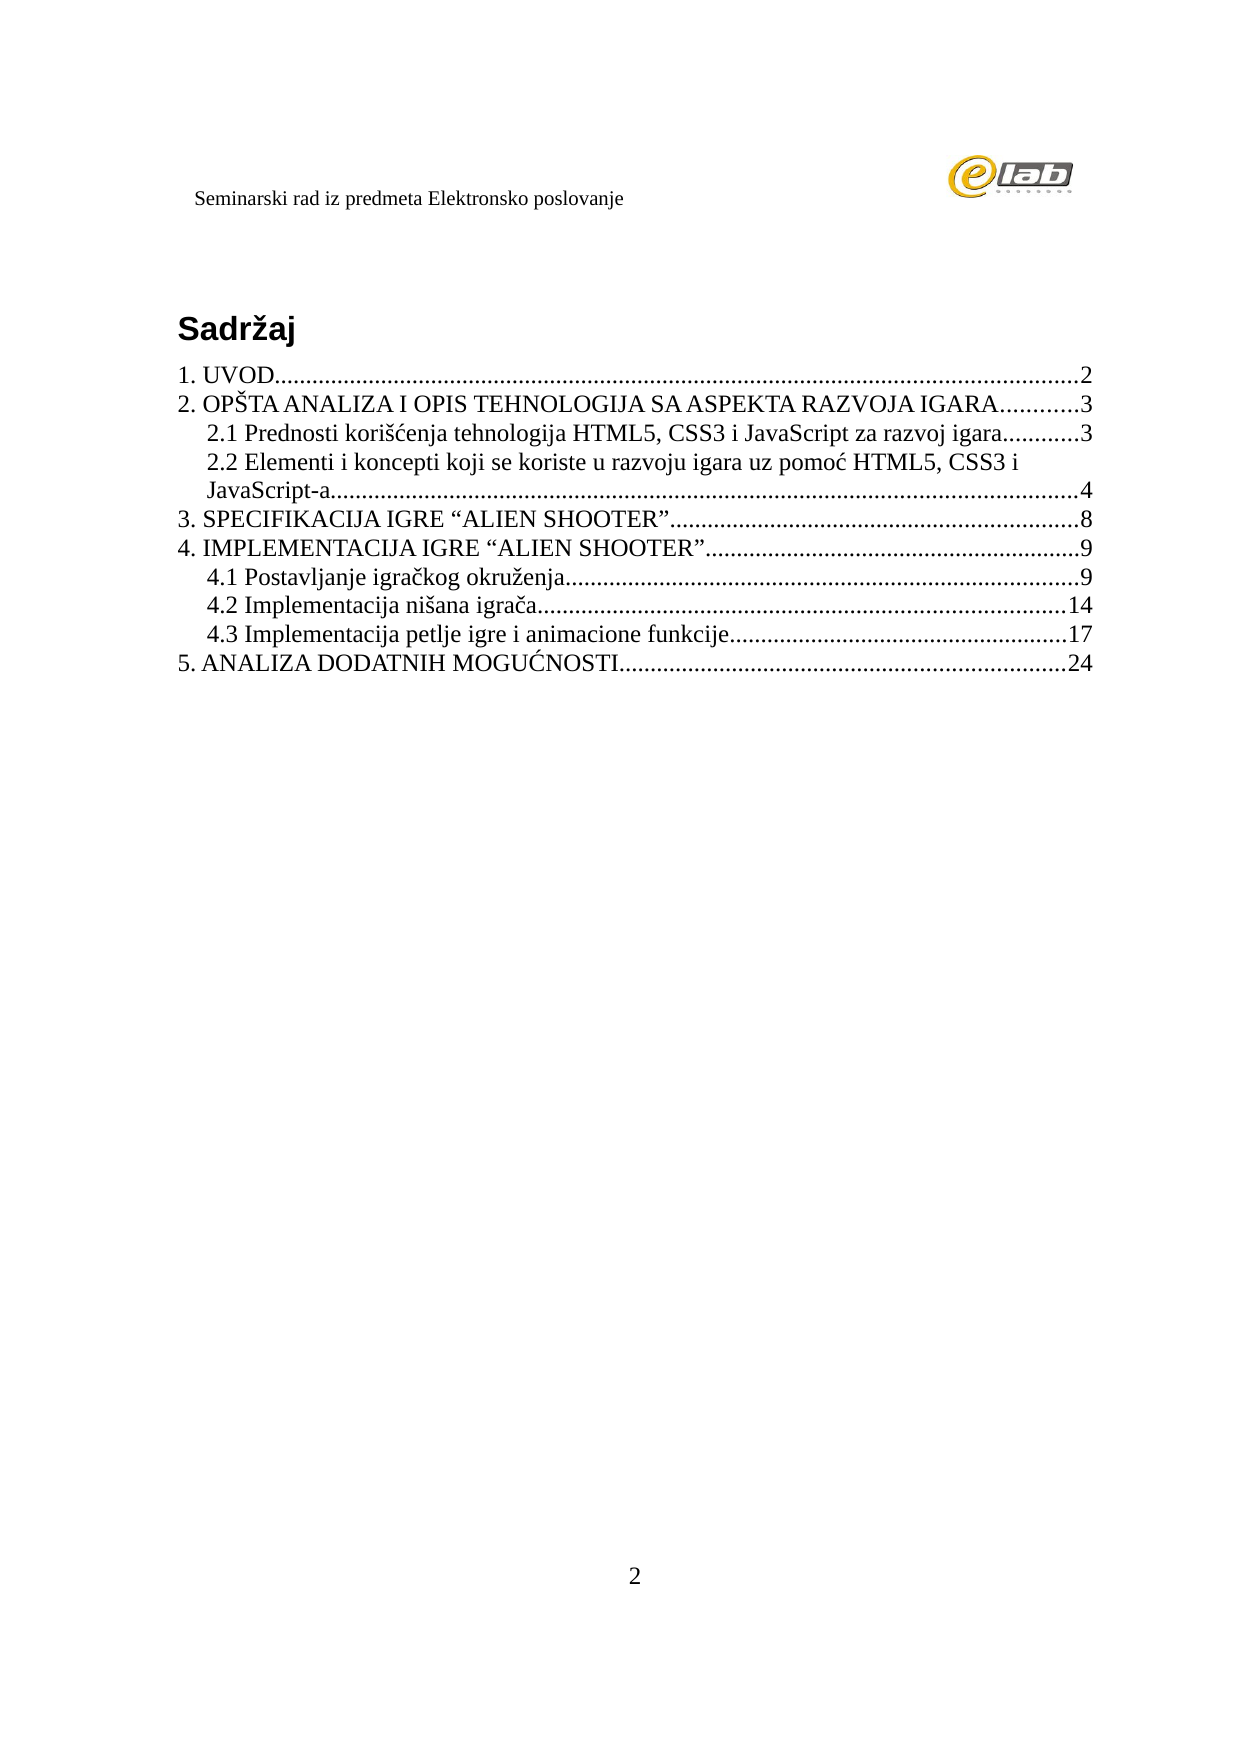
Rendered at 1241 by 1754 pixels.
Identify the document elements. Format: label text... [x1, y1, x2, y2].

text 2. OPŠTA ANALIZA I OPIS TEHNOLOGIJA SA ASPEKTA RAZVOJA IGARA 3 [177, 389, 1093, 418]
text 2.1 Prednosti korišćenja tehnologija HTML5, CSS3 i JavaScript za razvoj igara 3 [207, 418, 1093, 447]
text 4.1 Postavljanje igračkog okruženja 9 [207, 562, 1093, 590]
text 4.3 Implementacija petlje igre i animacione funkcije 17 [207, 619, 1093, 648]
subtitle Sadržaj [177, 309, 1093, 348]
text 5. ANALIZA DODATNIH MOGUĆNOSTI 24 [177, 648, 1093, 677]
text 4. IMPLEMENTACIJA IGRE “ALIEN SHOOTER” 9 [177, 533, 1093, 562]
text 3. SPECIFIKACIJA IGRE “ALIEN SHOOTER” 8 [177, 504, 1093, 533]
picture [946, 155, 1074, 198]
text 1. UVOD 2 [177, 360, 1093, 389]
text 2.2 Elementi i koncepti koji se koriste u razvoju igara uz pomoć HTML5, CSS3 i JavaScript-a 4 [207, 447, 1093, 504]
text 4.2 Implementacija nišana igrača 14 [207, 590, 1093, 619]
